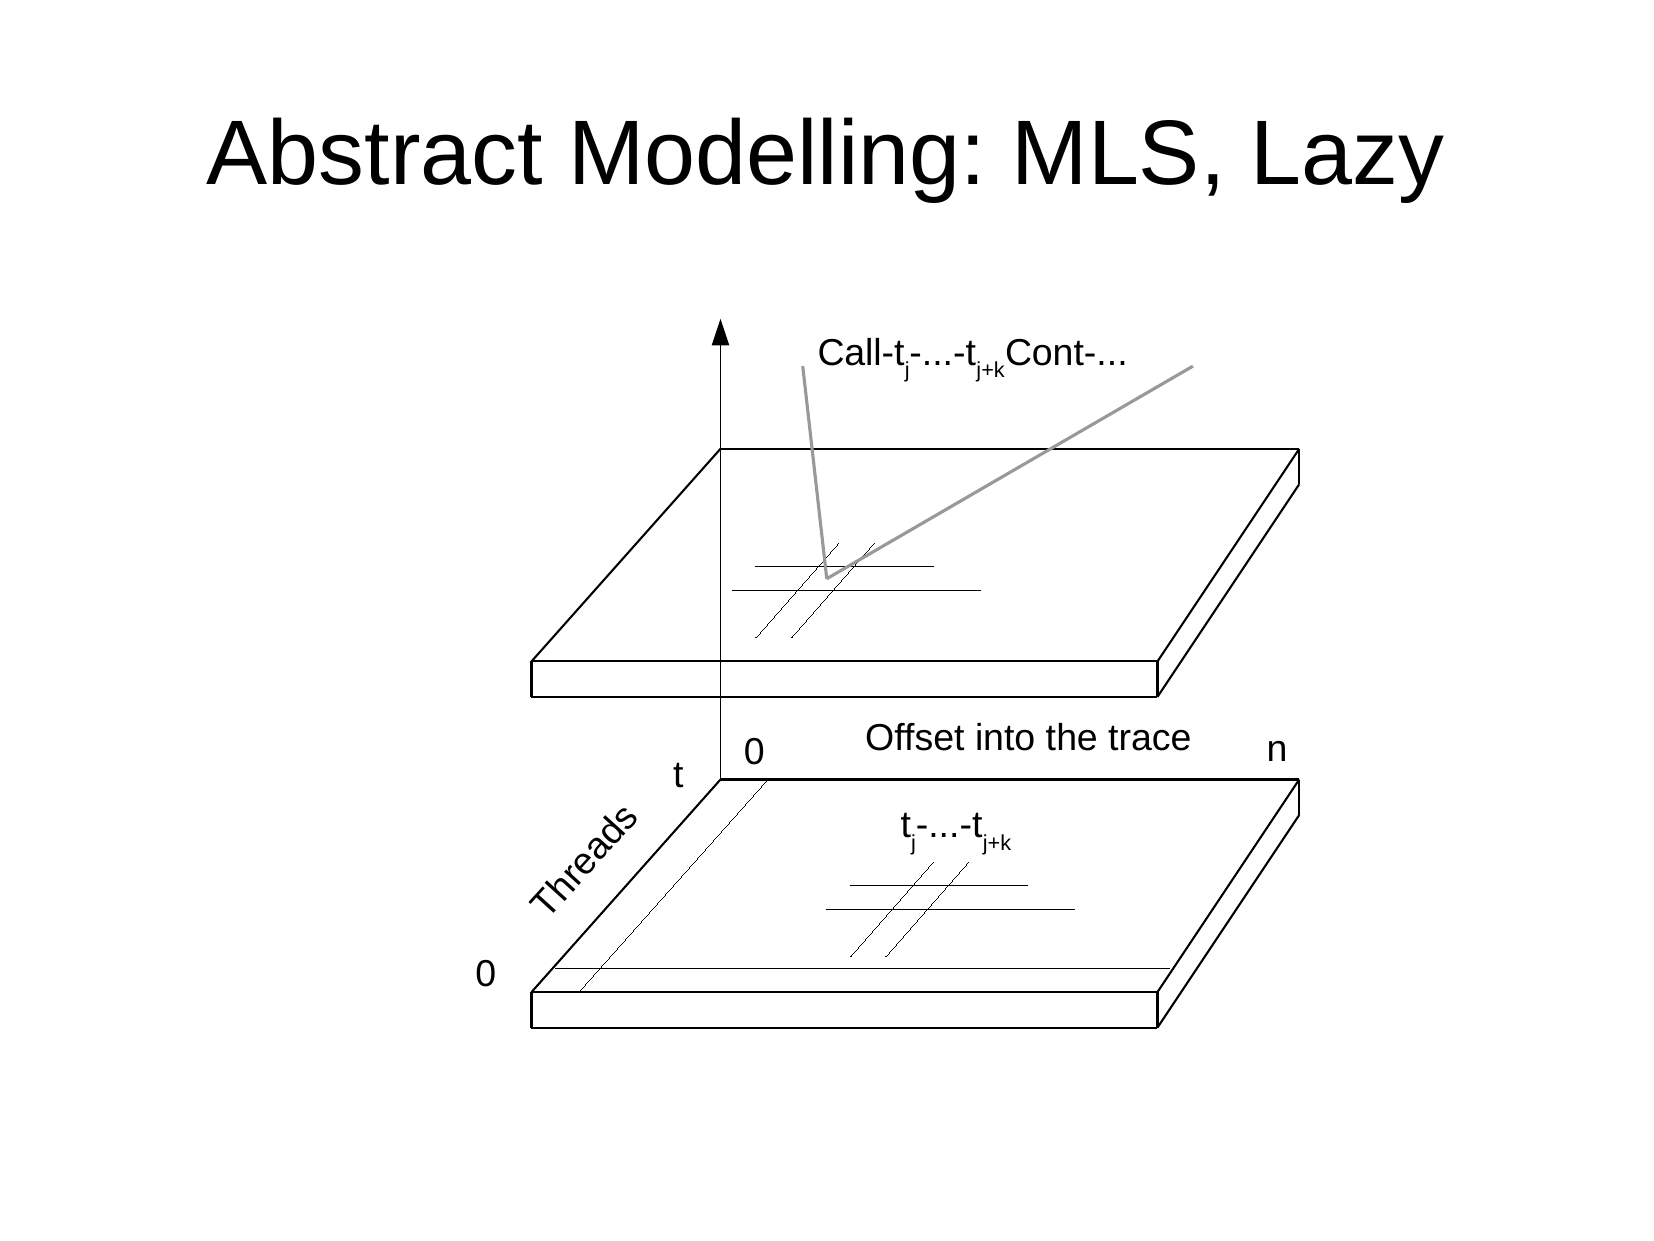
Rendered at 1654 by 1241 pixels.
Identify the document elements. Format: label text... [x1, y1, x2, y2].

text_box 0 [729, 722, 780, 780]
text_box Threads [507, 779, 662, 942]
text_box t [673, 746, 686, 804]
title Abstract Modelling: MLS, Lazy [82, 49, 1571, 257]
text_box n [1251, 720, 1303, 778]
text_box tj-...-tj+k [885, 796, 1045, 863]
text_box Offset into the trace [850, 708, 1207, 766]
text_box Call-tj-...-tj+kCont-... [802, 323, 1143, 390]
text_box 0 [460, 944, 512, 1002]
